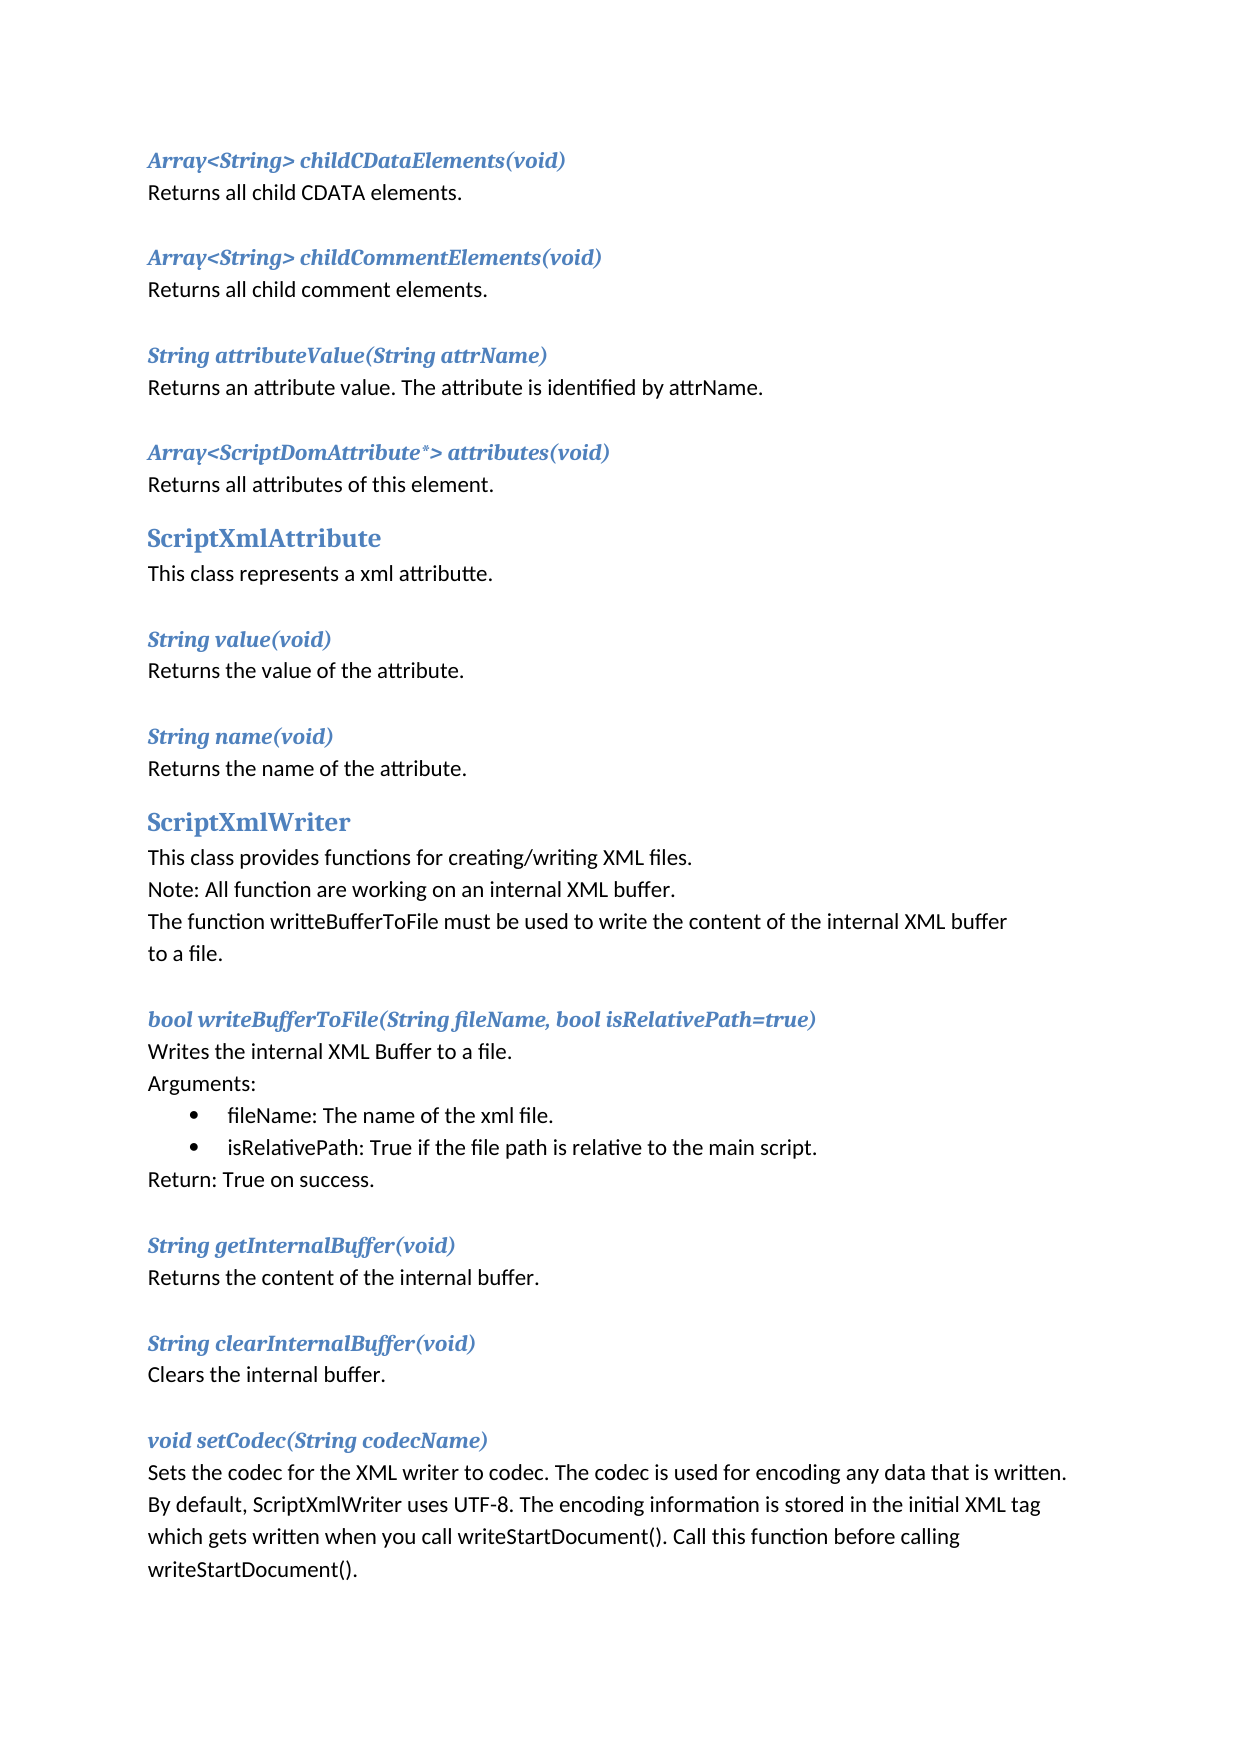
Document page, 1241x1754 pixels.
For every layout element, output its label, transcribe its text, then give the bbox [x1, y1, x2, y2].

text Return: True on success. [148, 1166, 1093, 1194]
text Returns the content of the internal buffer. [148, 1263, 1093, 1291]
text Arguments: [148, 1069, 1093, 1097]
subtitle String attributeValue(String attrName) [148, 343, 1093, 369]
text Returns an attribute value. The attribute is identified by attrName. [148, 373, 1093, 401]
text Returns all child CDATA elements. [148, 178, 1093, 206]
subtitle String getInternalBuffer(void) [148, 1233, 1093, 1259]
text Sets the codec for the XML writer to codec. The codec is used for encoding any data that is written. [148, 1458, 1093, 1486]
text The function writteBufferToFile must be used to write the content of the internal XML buffer [148, 907, 1093, 935]
subtitle String name(void) [148, 724, 1093, 750]
list fileName: The name of the xml file. [190, 1101, 1093, 1129]
subtitle Array<String> childCDataElements(void) [148, 148, 1093, 174]
text Note: All function are working on an internal XML buffer. [148, 875, 1093, 903]
subtitle Array<ScriptDomAttribute*> attributes(void) [148, 440, 1093, 466]
text Returns the name of the attribute. [148, 754, 1093, 782]
text This class represents a xml attributte. [148, 559, 1093, 587]
text By default, ScriptXmlWriter uses UTF-8. The encoding information is stored in the initial XML tag which gets written when you call writeStartDocument(). Call this function before calling writeStartDocument(). [148, 1490, 1093, 1583]
subtitle ScriptXmlAttribute [148, 523, 1093, 554]
text Writes the internal XML Buffer to a file. [148, 1037, 1093, 1065]
subtitle String value(void) [148, 626, 1093, 653]
text This class provides functions for creating/writing XML files. [148, 843, 1093, 871]
text Returns all attributes of this element. [148, 470, 1093, 498]
text Clears the internal buffer. [148, 1361, 1093, 1389]
text Returns the value of the attribute. [148, 657, 1093, 684]
list isRelativePath: True if the file path is relative to the main script. [190, 1133, 1093, 1161]
subtitle ScriptXmlWriter [148, 807, 1093, 838]
subtitle bool writeBufferToFile(String fileName, bool isRelativePath=true) [148, 1007, 1093, 1033]
text to a file. [148, 939, 1093, 967]
subtitle Array<String> childCommentElements(void) [148, 245, 1093, 271]
subtitle void setCodec(String codecName) [148, 1428, 1093, 1454]
subtitle String clearInternalBuffer(void) [148, 1330, 1093, 1357]
text Returns all child comment elements. [148, 275, 1093, 303]
